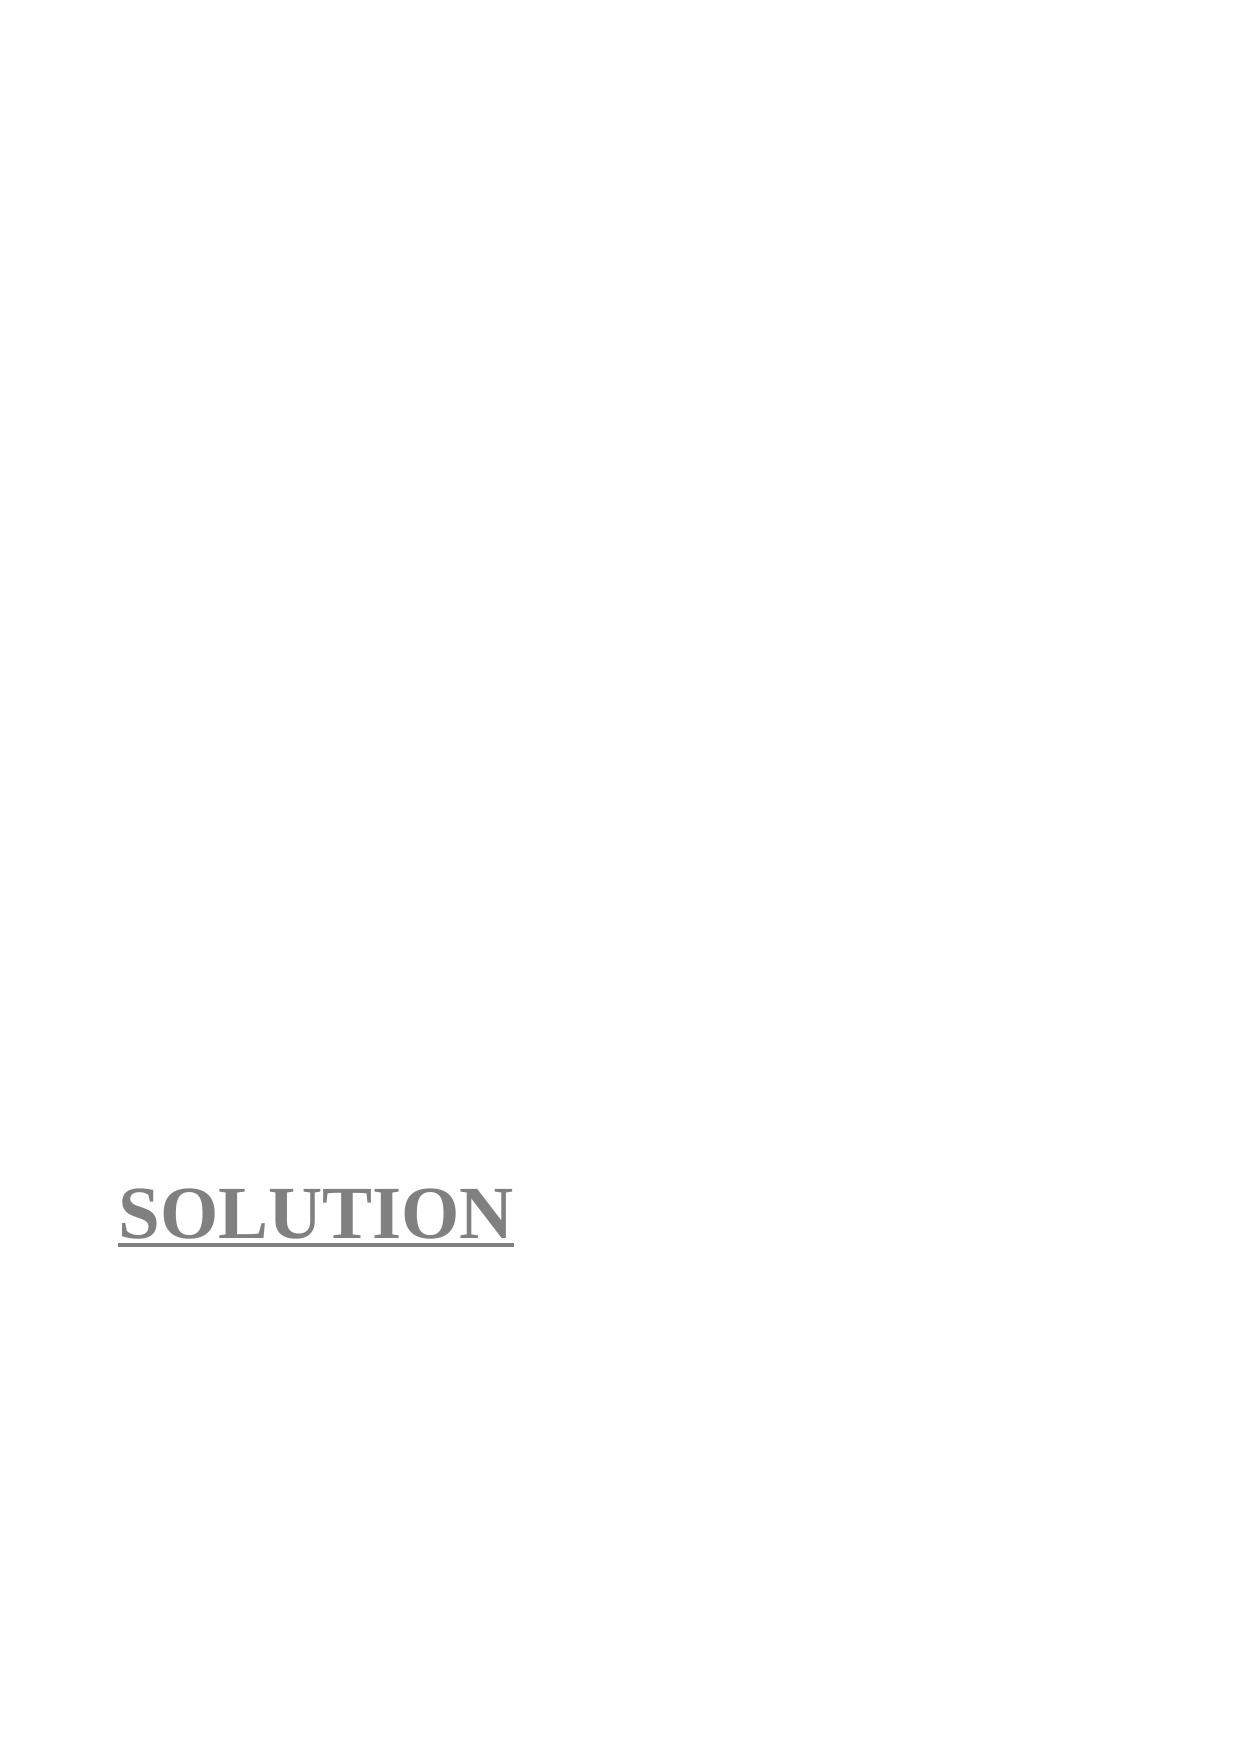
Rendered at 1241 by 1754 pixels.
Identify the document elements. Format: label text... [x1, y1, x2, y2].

subtitle Solution [118, 1168, 1122, 1254]
